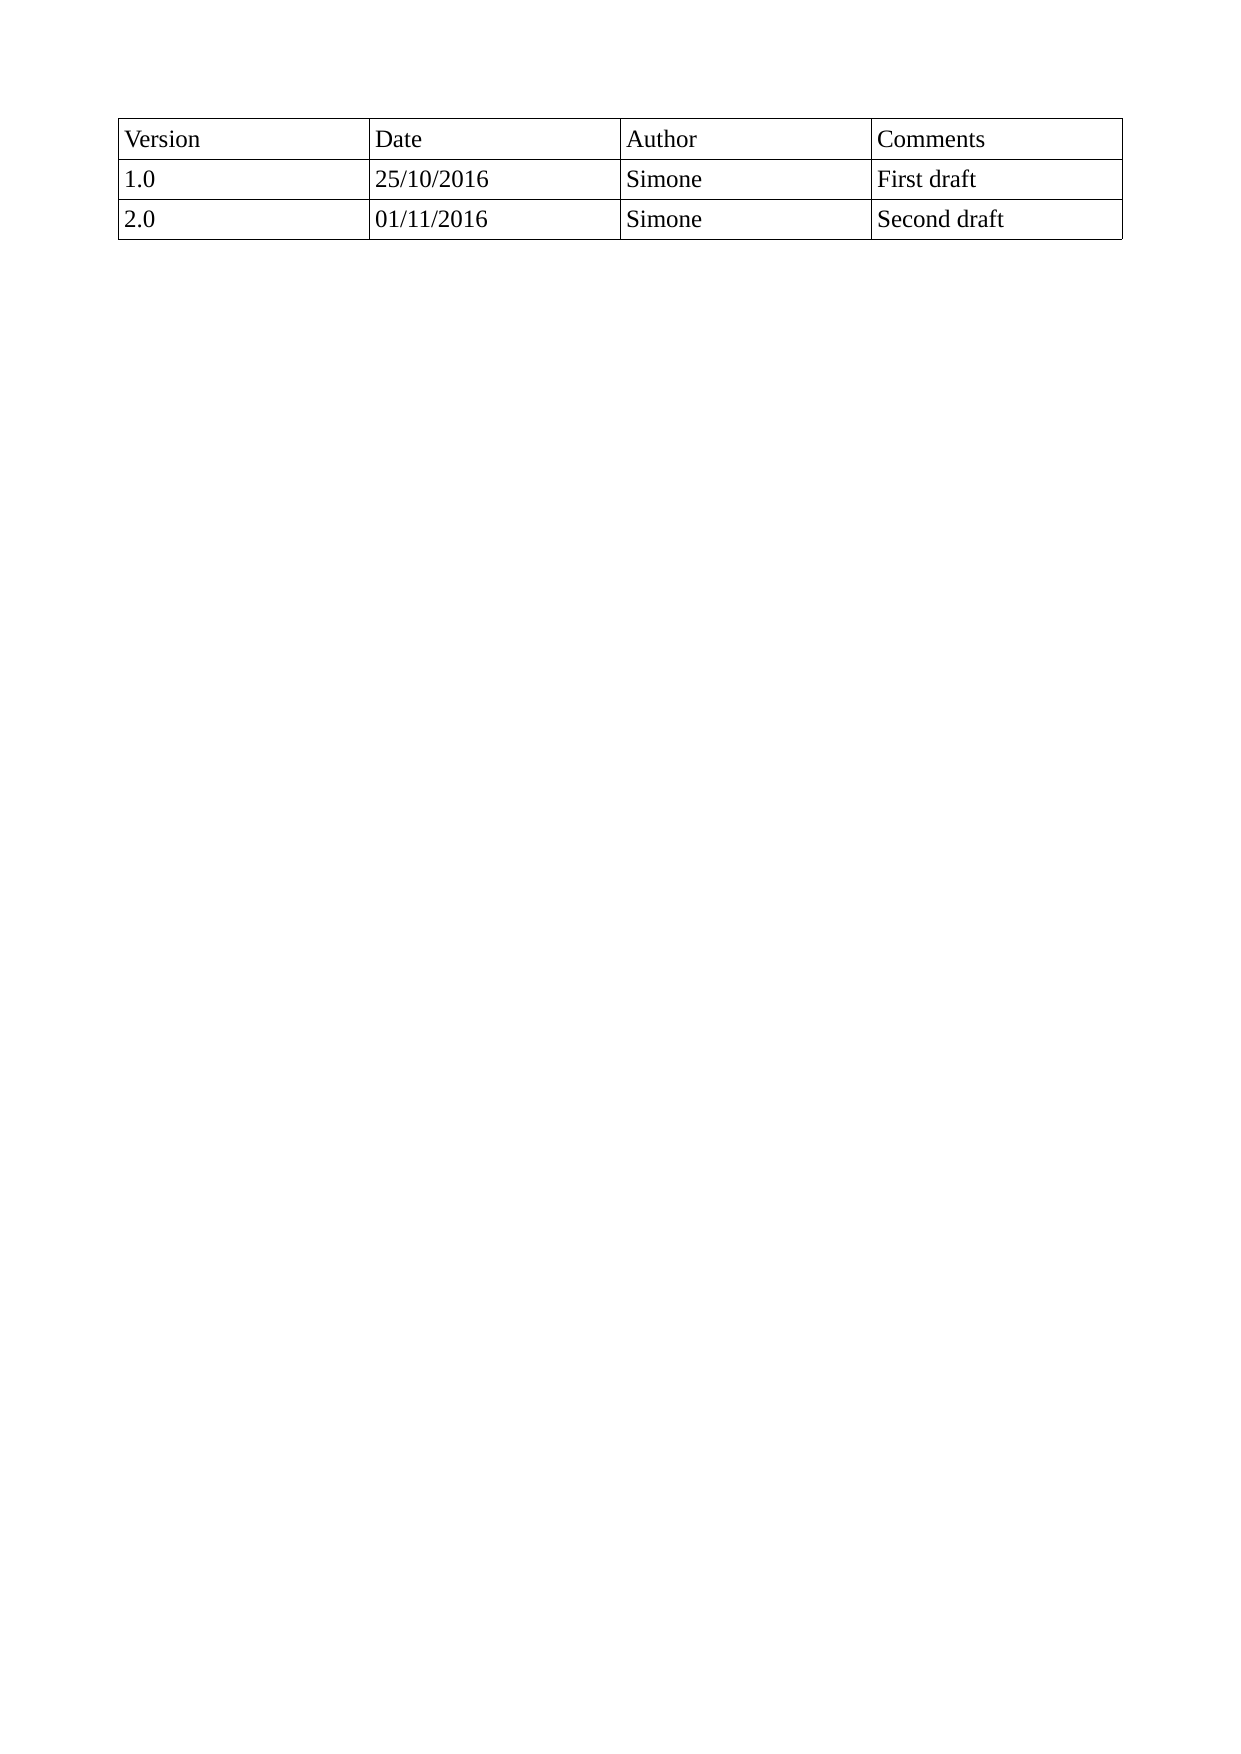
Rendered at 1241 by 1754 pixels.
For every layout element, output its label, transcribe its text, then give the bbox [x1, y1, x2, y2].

table_cell Second draft [872, 200, 1122, 239]
table_header Date [370, 119, 620, 158]
table_cell Simone [621, 200, 871, 239]
table_header Comments [872, 119, 1122, 158]
table_cell 2.0 [119, 200, 369, 239]
table_cell First draft [872, 160, 1122, 199]
table_cell 01/11/2016 [370, 200, 620, 239]
table_header Author [621, 119, 871, 158]
table_header Version [119, 119, 369, 158]
table_cell 1.0 [119, 160, 369, 199]
table_cell 25/10/2016 [370, 160, 620, 199]
table_cell Simone [621, 160, 871, 199]
